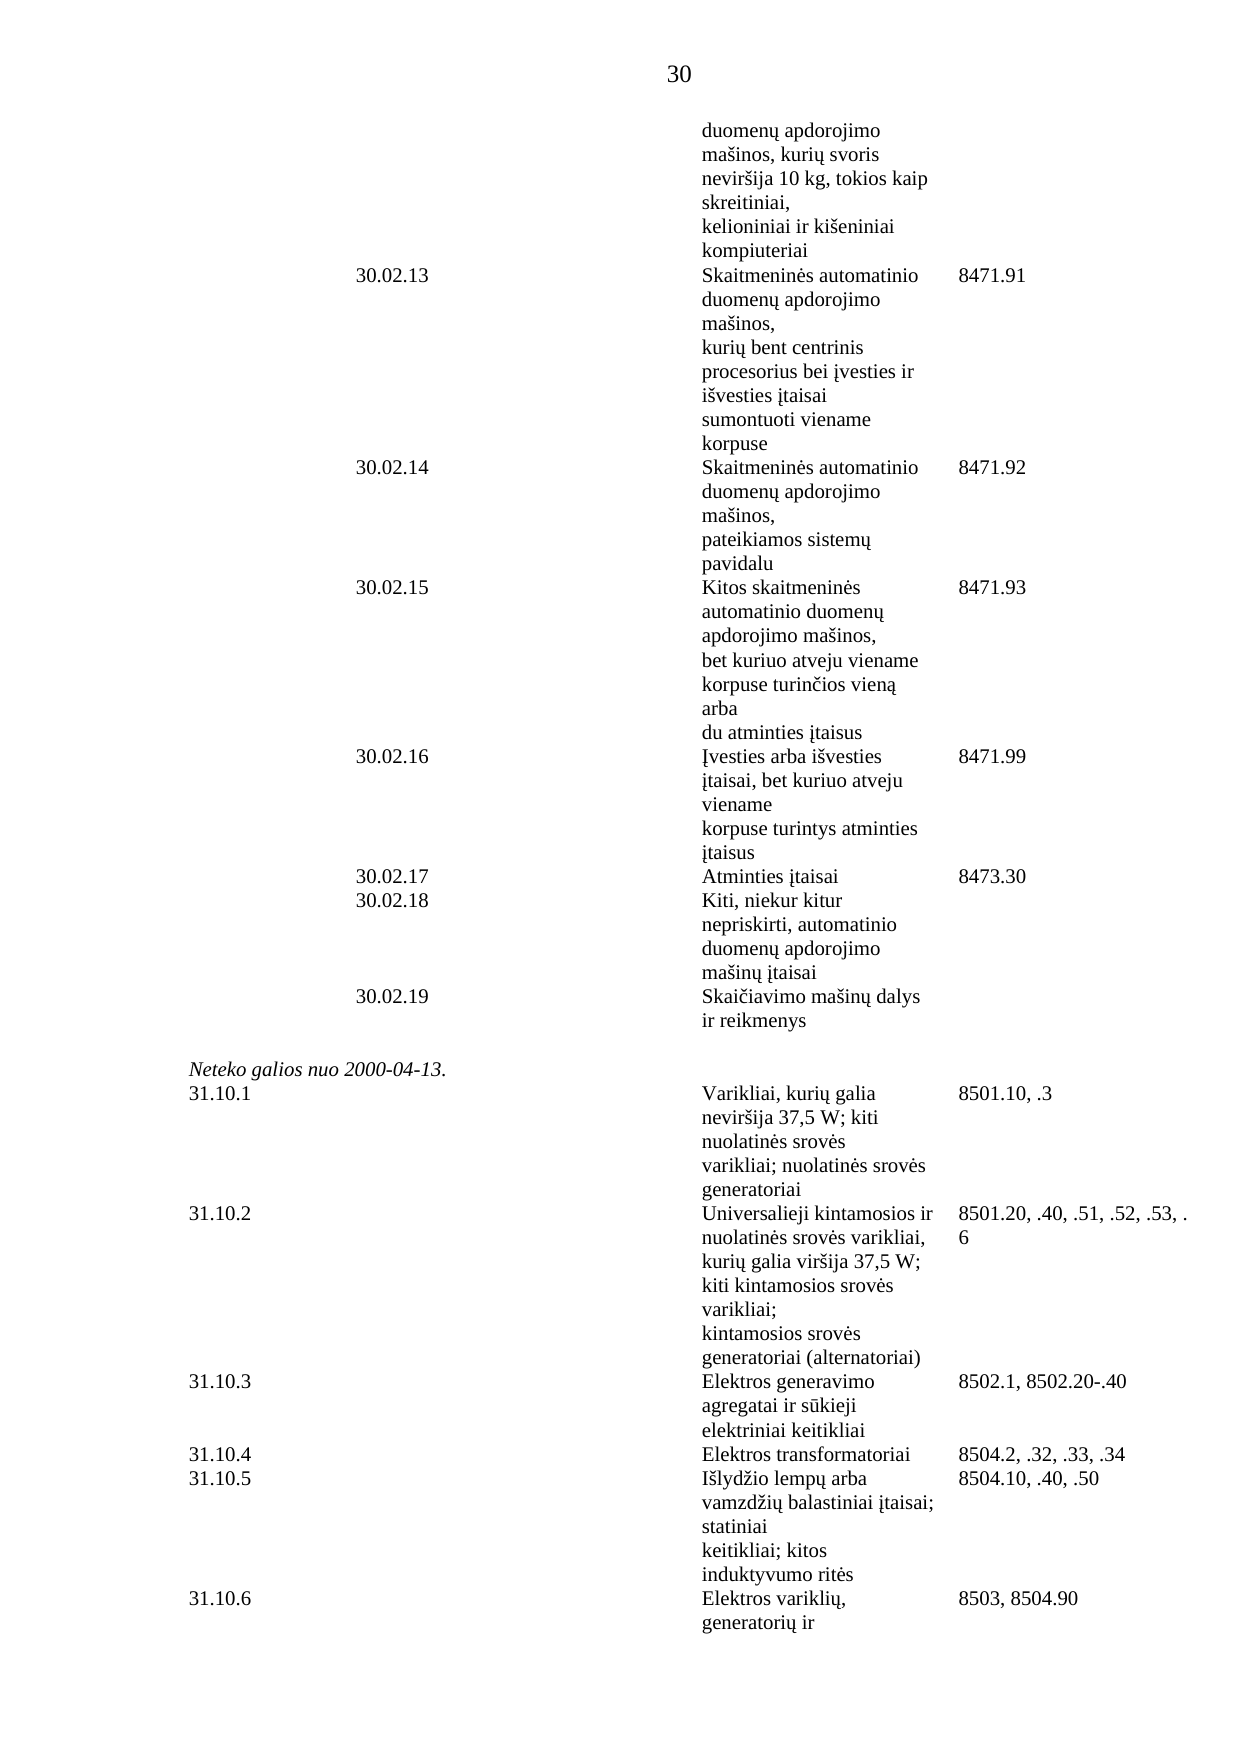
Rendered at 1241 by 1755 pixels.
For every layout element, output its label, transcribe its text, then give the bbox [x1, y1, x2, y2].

table_cell [177, 527, 344, 575]
table_cell 31.10.1 [177, 1081, 344, 1153]
table_cell [947, 720, 1204, 744]
table_cell bet kuriuo atveju viename korpuse turinčios vieną arba [690, 648, 947, 720]
table_cell Išlydžio lempų arba vamzdžių balastiniai įtaisai; statiniai [690, 1466, 947, 1538]
table_cell [947, 648, 1204, 720]
table_cell korpuse turintys atminties įtaisus [690, 816, 947, 864]
table_cell [177, 335, 344, 407]
table_cell [344, 1442, 690, 1466]
table_cell [177, 118, 344, 142]
table_cell [947, 1321, 1204, 1369]
table_cell [947, 142, 1204, 214]
table_cell [947, 1538, 1204, 1586]
table_cell [177, 1321, 344, 1369]
table_cell [344, 816, 690, 864]
table_cell [947, 118, 1204, 142]
table_cell [177, 575, 344, 647]
table_cell Varikliai, kurių galia neviršija 37,5 W; kiti nuolatinės srovės [690, 1081, 947, 1153]
table_cell varikliai; nuolatinės srovės generatoriai [690, 1153, 947, 1201]
table_cell 8503, 8504.90 [947, 1586, 1204, 1634]
table_cell [177, 816, 344, 864]
table_cell [344, 648, 690, 720]
table_cell mašinų įtaisai [690, 960, 947, 984]
table_cell 31.10.4 [177, 1442, 344, 1466]
table_cell [344, 407, 690, 455]
table_cell 8501.10, .3 [947, 1081, 1204, 1153]
table_cell [344, 1466, 690, 1538]
table_cell [344, 1369, 690, 1442]
table_cell [177, 1249, 344, 1321]
table_cell duomenų apdorojimo [690, 118, 947, 142]
table_cell mašinos, kurių svoris neviršija 10 kg, tokios kaip skreitiniai, [690, 142, 947, 214]
table_cell 30.02.18 [344, 888, 690, 960]
table_cell 30.02.13 [344, 263, 690, 335]
table_cell [177, 455, 344, 527]
table_cell Neteko galios nuo 2000-04-13. [177, 1057, 1204, 1081]
table_cell [344, 1538, 690, 1586]
table_cell [344, 1201, 690, 1249]
table_cell [344, 142, 690, 214]
table_cell [177, 720, 344, 744]
table_cell Kiti, niekur kitur nepriskirti, automatinio duomenų apdorojimo [690, 888, 947, 960]
table_cell keitikliai; kitos induktyvumo ritės [690, 1538, 947, 1586]
table_cell [947, 816, 1204, 864]
table_cell 30.02.15 [344, 575, 690, 647]
table_cell [947, 960, 1204, 984]
table_cell [947, 888, 1204, 960]
table_cell 31.10.5 [177, 1466, 344, 1538]
table_cell du atminties įtaisus [690, 720, 947, 744]
table_cell Elektros variklių, generatorių ir [690, 1586, 947, 1634]
table_cell [344, 1033, 690, 1057]
table_cell [177, 1538, 344, 1586]
table_cell [177, 960, 344, 984]
table_cell [177, 744, 344, 816]
table_cell kelioniniai ir kišeniniai kompiuteriai [690, 214, 947, 262]
table_cell [344, 1153, 690, 1201]
table_cell 31.10.6 [177, 1586, 344, 1634]
table_cell Skaitmeninės automatinio duomenų apdorojimo mašinos, [690, 263, 947, 335]
table_cell 8471.93 [947, 575, 1204, 647]
table_cell [344, 118, 690, 142]
table_cell [947, 527, 1204, 575]
table_cell [177, 1153, 344, 1201]
table_cell 8502.1, 8502.20-.40 [947, 1369, 1204, 1442]
table_cell 8471.92 [947, 455, 1204, 527]
table_cell 30.02.16 [344, 744, 690, 816]
table_cell [947, 1153, 1204, 1201]
table_cell [177, 1033, 344, 1057]
table_cell kurių galia viršija 37,5 W; kiti kintamosios srovės varikliai; [690, 1249, 947, 1321]
table_cell Elektros transformatoriai [690, 1442, 947, 1466]
table_cell [947, 984, 1204, 1032]
table_cell [177, 214, 344, 262]
table_cell [690, 1033, 947, 1057]
table_cell [344, 1081, 690, 1153]
table_cell [947, 1249, 1204, 1321]
table_cell 8504.2, .32, .33, .34 [947, 1442, 1204, 1466]
table_cell [177, 864, 344, 888]
table_cell [177, 263, 344, 335]
table_cell Kitos skaitmeninės automatinio duomenų apdorojimo mašinos, [690, 575, 947, 647]
table_cell 8501.20, .40, .51, .52, .53, .6 [947, 1201, 1204, 1249]
table_cell [344, 1249, 690, 1321]
table_cell [344, 720, 690, 744]
table_cell 31.10.2 [177, 1201, 344, 1249]
table_cell [177, 407, 344, 455]
table_cell Elektros generavimo agregatai ir sūkieji elektriniai keitikliai [690, 1369, 947, 1442]
table_cell Įvesties arba išvesties įtaisai, bet kuriuo atveju viename [690, 744, 947, 816]
table_cell pateikiamos sistemų pavidalu [690, 527, 947, 575]
table_cell [947, 335, 1204, 407]
table_cell kurių bent centrinis procesorius bei įvesties ir išvesties įtaisai [690, 335, 947, 407]
table_cell 30.02.17 [344, 864, 690, 888]
table_cell 30.02.19 [344, 984, 690, 1032]
table_cell [177, 888, 344, 960]
table_cell [177, 142, 344, 214]
table_cell 8504.10, .40, .50 [947, 1466, 1204, 1538]
table_cell Skaičiavimo mašinų dalys ir reikmenys [690, 984, 947, 1032]
table_cell 30.02.14 [344, 455, 690, 527]
table_cell [947, 214, 1204, 262]
table_cell [344, 1321, 690, 1369]
table_cell Universalieji kintamosios ir nuolatinės srovės varikliai, [690, 1201, 947, 1249]
table_cell Atminties įtaisai [690, 864, 947, 888]
table_cell [947, 1033, 1204, 1057]
table_cell [177, 984, 344, 1032]
table_cell [344, 335, 690, 407]
table_cell [344, 527, 690, 575]
table_cell [344, 960, 690, 984]
table_cell Skaitmeninės automatinio duomenų apdorojimo mašinos, [690, 455, 947, 527]
table_cell [947, 407, 1204, 455]
table_cell [344, 214, 690, 262]
table_cell 8471.91 [947, 263, 1204, 335]
table_cell [344, 1586, 690, 1634]
table_cell kintamosios srovės generatoriai (alternatoriai) [690, 1321, 947, 1369]
table_cell [177, 648, 344, 720]
table_cell sumontuoti viename korpuse [690, 407, 947, 455]
table_cell 8471.99 [947, 744, 1204, 816]
table_cell 8473.30 [947, 864, 1204, 888]
table_cell 31.10.3 [177, 1369, 344, 1442]
